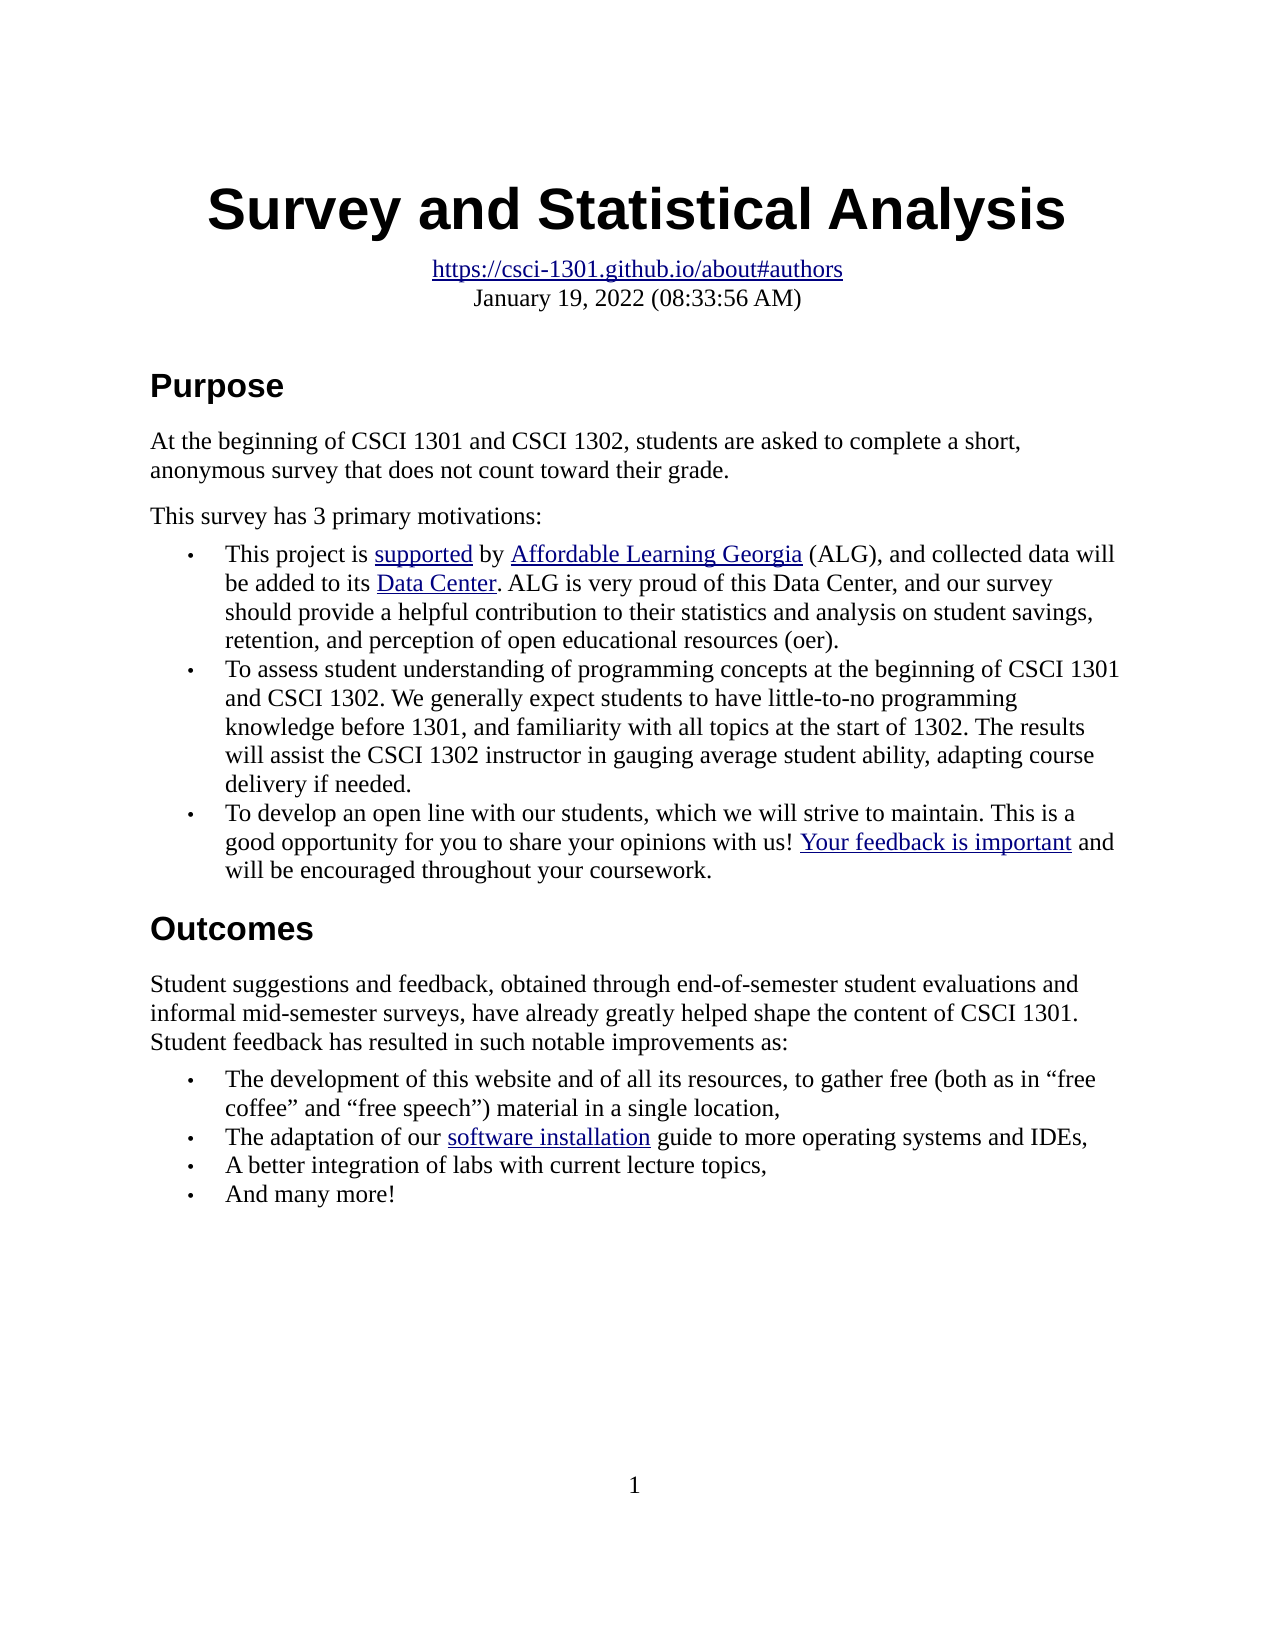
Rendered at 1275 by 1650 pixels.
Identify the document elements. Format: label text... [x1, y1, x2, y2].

text January 19, 2022 (08:33:56 AM) [150, 283, 1125, 312]
list And many more! [187, 1179, 1125, 1208]
list To assess student understanding of programming concepts at the beginning of CSCI 1301 and CSCI 1302. We generally expect students to have little-to-no programming knowledge before 1301, and familiarity with all topics at the start of 1302. The results will assist the CSCI 1302 instructor in gauging average student ability, adapting course delivery if needed. [187, 654, 1125, 798]
title Survey and Statistical Analysis [150, 175, 1125, 242]
text This survey has 3 primary motivations: [150, 501, 1125, 530]
list To develop an open line with our students, which we will strive to maintain. This is a good opportunity for you to share your opinions with us! Your feedback is important and will be encouraged throughout your coursework. [187, 798, 1125, 884]
list This project is supported by Affordable Learning Georgia (ALG), and collected data will be added to its Data Center. ALG is very proud of this Data Center, and our survey should provide a helpful contribution to their statistics and analysis on student savings, retention, and perception of open educational resources (oer). [187, 539, 1125, 654]
subtitle Outcomes [150, 909, 1125, 948]
text Student suggestions and feedback, obtained through end-of-semester student evaluations and informal mid-semester surveys, have already greatly helped shape the content of CSCI 1301. Student feedback has resulted in such notable improvements as: [150, 969, 1125, 1055]
text https://csci-1301.github.io/about#authors [150, 254, 1125, 283]
subtitle Purpose [150, 366, 1125, 404]
list The adaptation of our software installation guide to more operating systems and IDEs, [187, 1122, 1125, 1151]
text At the beginning of CSCI 1301 and CSCI 1302, students are asked to complete a short, anonymous survey that does not count toward their grade. [150, 426, 1125, 483]
list A better integration of labs with current lecture topics, [187, 1151, 1125, 1179]
list The development of this website and of all its resources, to gather free (both as in “free coffee” and “free speech”) material in a single location, [187, 1064, 1125, 1122]
